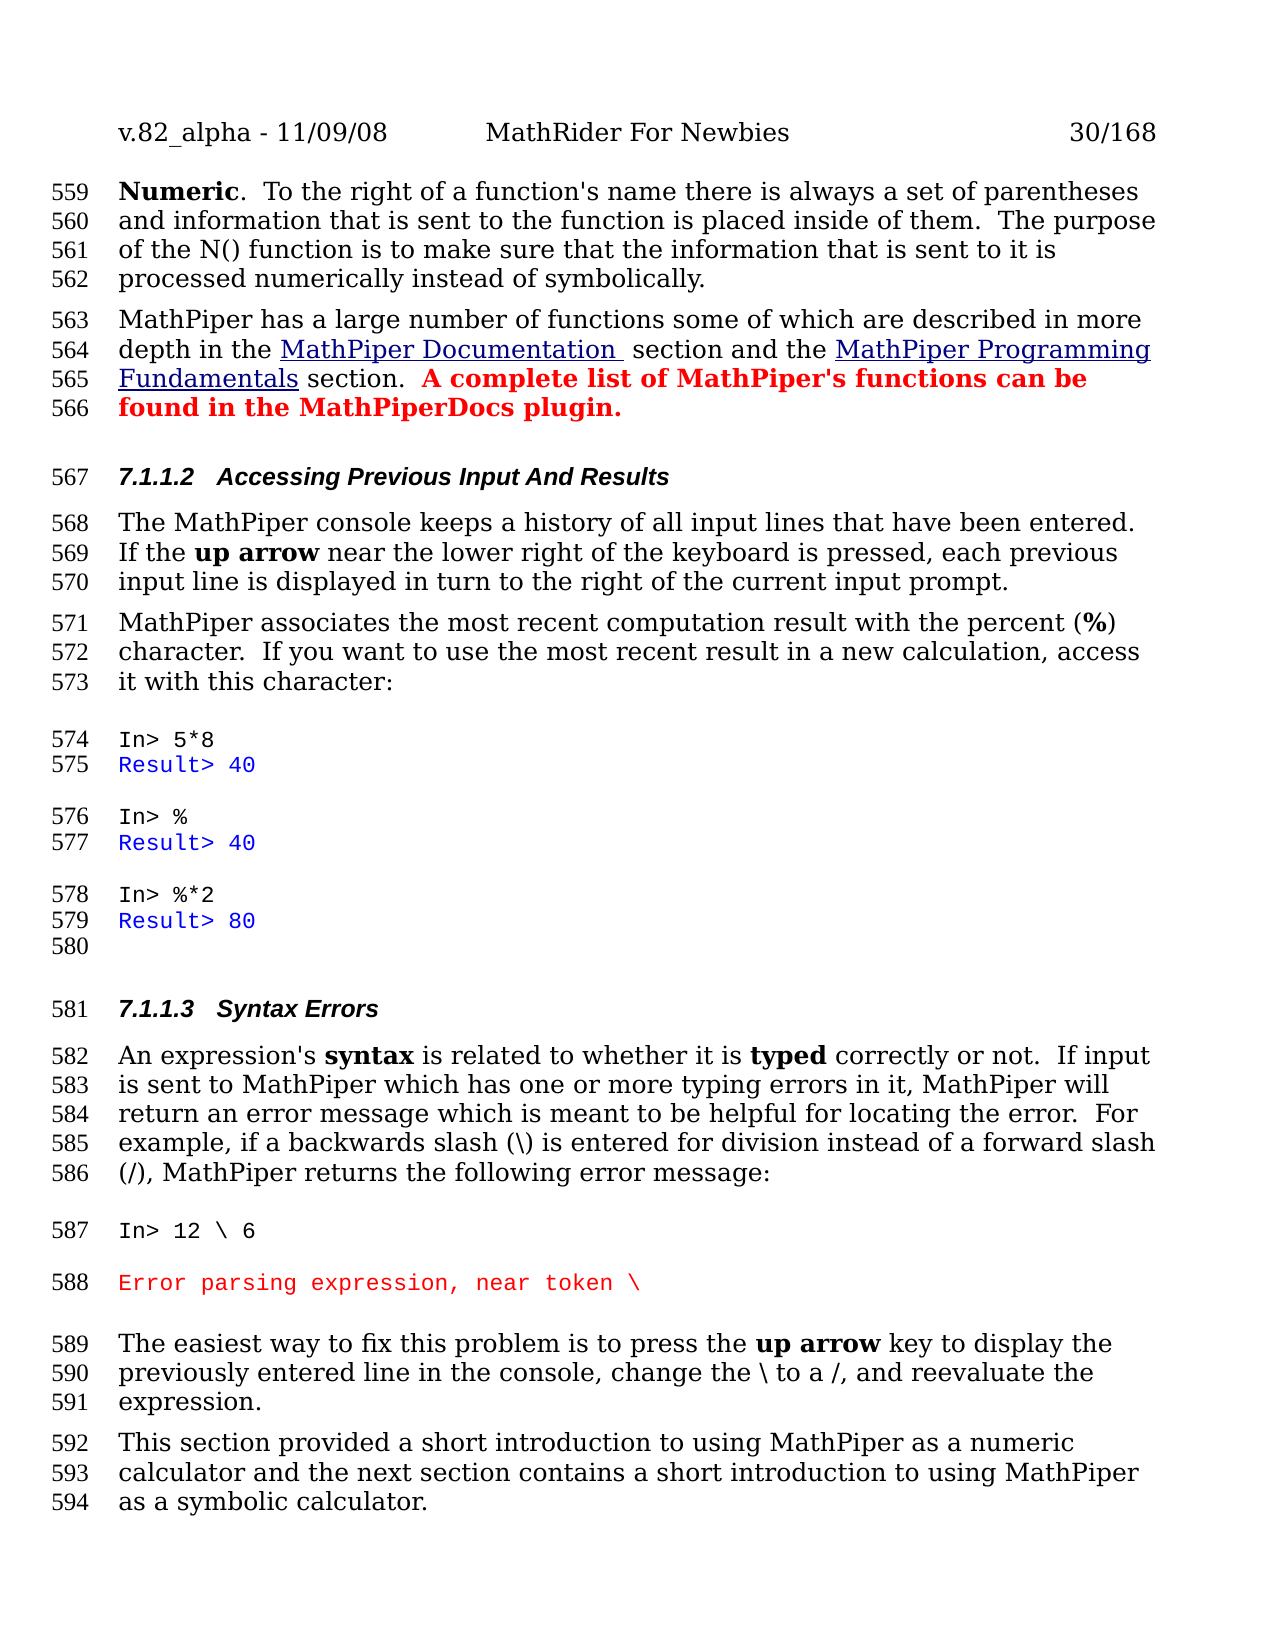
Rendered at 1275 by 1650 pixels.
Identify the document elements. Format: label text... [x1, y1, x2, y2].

subtitle Syntax Errors [118, 994, 1157, 1023]
text In> 5*8 [118, 728, 1157, 754]
text MathPiper has a large number of functions some of which are described in more depth in the MathPiper Documentation section and the MathPiper Programming Fundamentals section. A complete list of MathPiper's functions can be found in the MathPiperDocs plugin. [118, 306, 1157, 423]
text The MathPiper console keeps a history of all input lines that have been entered. If the up arrow near the lower right of the keyboard is pressed, each previous input line is displayed in turn to the right of the current input prompt. [118, 508, 1157, 596]
text MathPiper associates the most recent computation result with the percent (%) character. If you want to use the most recent result in a new calculation, access it with this character: [118, 608, 1157, 696]
text In> 12 \ 6 [118, 1219, 1157, 1245]
text In> %*2 [118, 883, 1157, 909]
text Numeric. To the right of a function's name there is always a set of parentheses and information that is sent to the function is placed inside of them. The purpose of the N() function is to make sure that the information that is sent to it is processed numerically instead of symbolically. [118, 177, 1157, 294]
text Result> 40 [118, 754, 1157, 780]
text This section provided a short introduction to using MathPiper as a numeric calculator and the next section contains a short introduction to using MathPiper as a symbolic calculator. [118, 1428, 1157, 1516]
text An expression's syntax is related to whether it is typed correctly or not. If input is sent to MathPiper which has one or more typing errors in it, MathPiper will return an error message which is meant to be helpful for locating the error. For example, if a backwards slash (\) is entered for division instead of a forward slash (/), MathPiper returns the following error message: [118, 1041, 1157, 1187]
text In> % [118, 806, 1157, 832]
text The easiest way to fix this problem is to press the up arrow key to display the previously entered line in the console, change the \ to a /, and reevaluate the expression. [118, 1329, 1157, 1416]
text Result> 80 [118, 909, 1157, 935]
subtitle Accessing Previous Input And Results [118, 462, 1157, 490]
text Error parsing expression, near token \ [118, 1271, 1157, 1297]
text Result> 40 [118, 832, 1157, 858]
